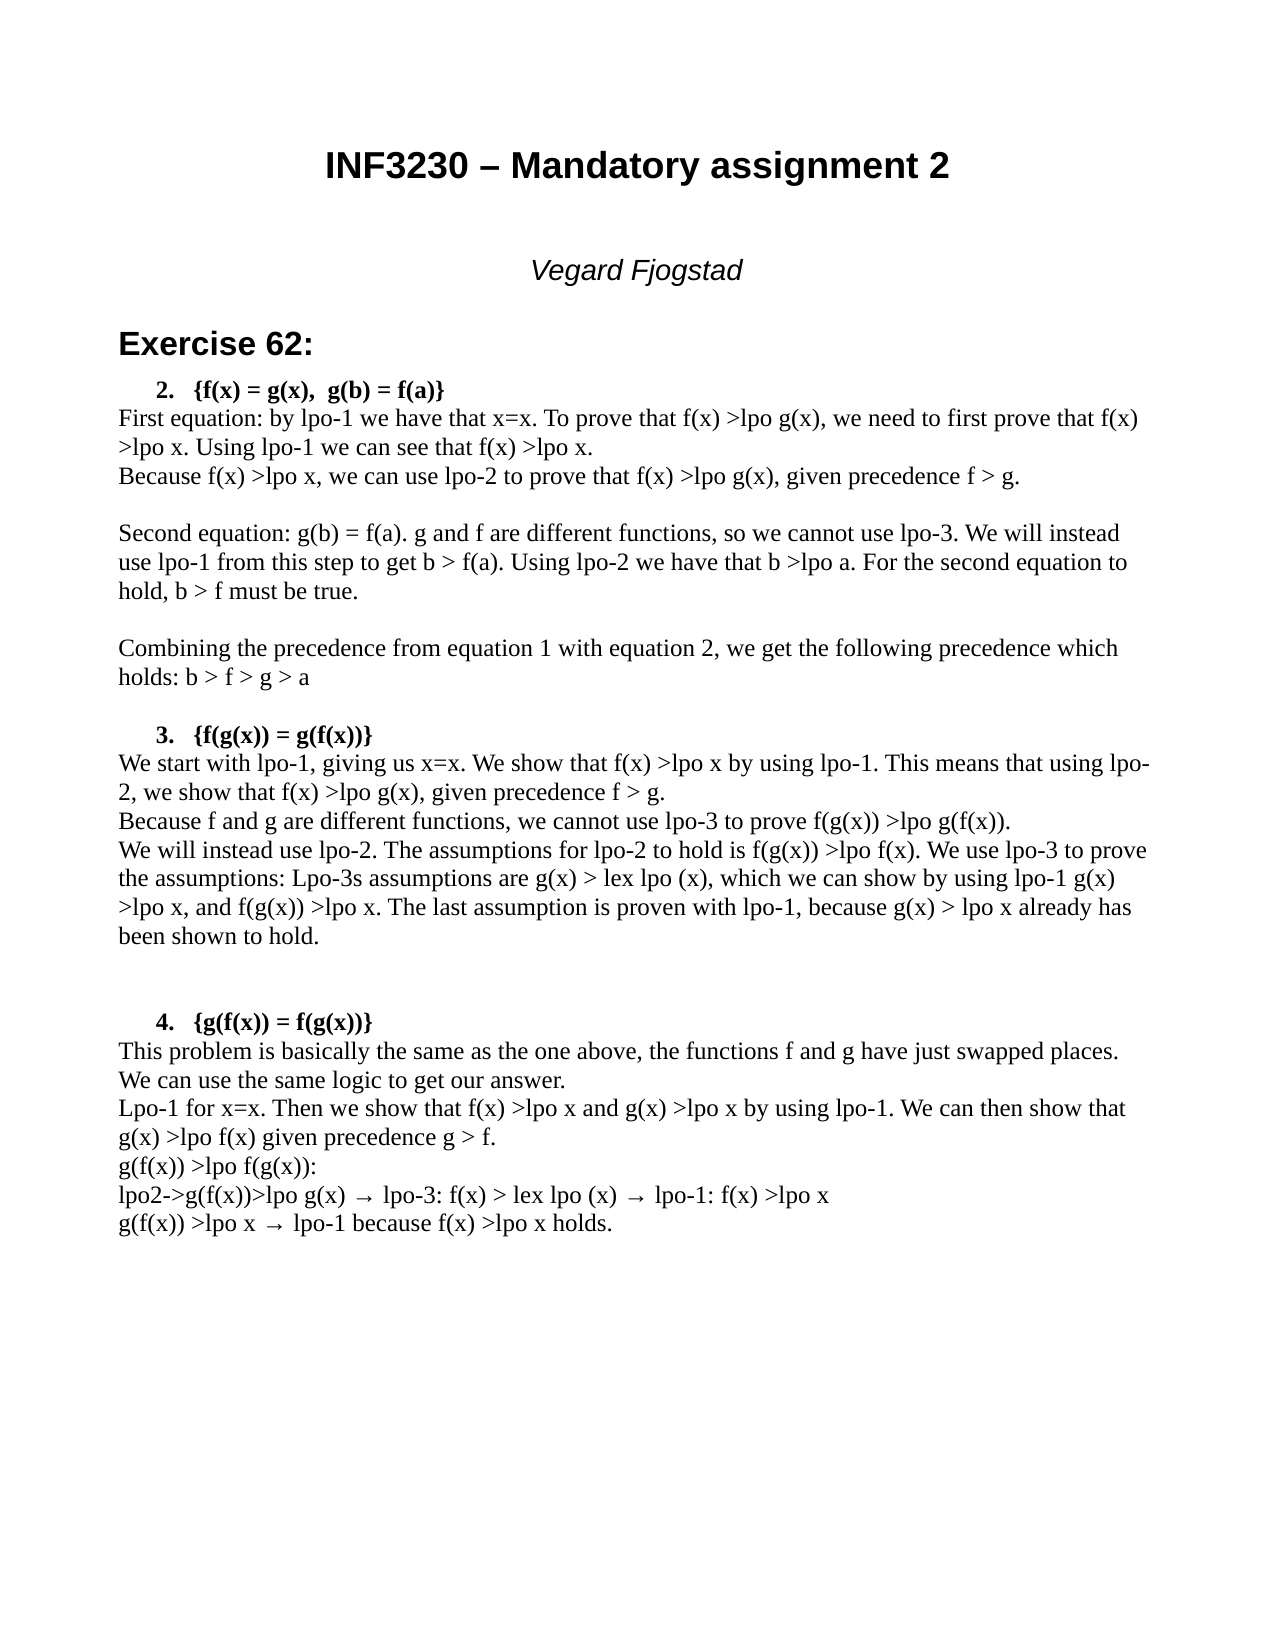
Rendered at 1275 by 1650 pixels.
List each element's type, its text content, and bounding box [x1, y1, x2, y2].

text This problem is basically the same as the one above, the functions f and g have just swapped places. We can use the same logic to get our answer. [118, 1036, 1157, 1093]
text Because f(x) >lpo x, we can use lpo-2 to prove that f(x) >lpo g(x), given precedence f > g. [118, 461, 1157, 490]
text First equation: by lpo-1 we have that x=x. To prove that f(x) >lpo g(x), we need to first prove that f(x) >lpo x. Using lpo-1 we can see that f(x) >lpo x. [118, 403, 1157, 461]
list {g(f(x)) = f(g(x))} [156, 1007, 1157, 1036]
text Second equation: g(b) = f(a). g and f are different functions, so we cannot use lpo-3. We will instead use lpo-1 from this step to get b > f(a). Using lpo-2 we have that b >lpo a. For the second equation to hold, b > f must be true. [118, 518, 1157, 605]
text We will instead use lpo-2. The assumptions for lpo-2 to hold is f(g(x)) >lpo f(x). We use lpo-3 to prove the assumptions: Lpo-3s assumptions are g(x) > lex lpo (x), which we can show by using lpo-1 g(x) >lpo x, and f(g(x)) >lpo x. The last assumption is proven with lpo-1, because g(x) > lpo x already has been shown to hold. [118, 835, 1157, 950]
text g(f(x)) >lpo x → lpo-1 because f(x) >lpo x holds. [118, 1208, 1157, 1237]
text Because f and g are different functions, we cannot use lpo-3 to prove f(g(x)) >lpo g(f(x)). [118, 806, 1157, 835]
text lpo2->g(f(x))>lpo g(x) → lpo-3: f(x) > lex lpo (x) → lpo-1: f(x) >lpo x [118, 1180, 1157, 1208]
list {f(g(x)) = g(f(x))} [156, 720, 1157, 748]
list {f(x) = g(x), g(b) = f(a)} [156, 375, 1157, 403]
title INF3230 – Mandatory assignment 2 [118, 143, 1157, 186]
text Combining the precedence from equation 1 with equation 2, we get the following precedence which holds: b > f > g > a [118, 633, 1157, 691]
text g(f(x)) >lpo f(g(x)): [118, 1151, 1157, 1180]
text We start with lpo-1, giving us x=x. We show that f(x) >lpo x by using lpo-1. This means that using lpo-2, we show that f(x) >lpo g(x), given precedence f > g. [118, 748, 1157, 806]
text Lpo-1 for x=x. Then we show that f(x) >lpo x and g(x) >lpo x by using lpo-1. We can then show that g(x) >lpo f(x) given precedence g > f. [118, 1093, 1157, 1151]
subtitle Vegard Fjogstad [118, 252, 1157, 286]
subtitle Exercise 62: [118, 323, 1157, 362]
